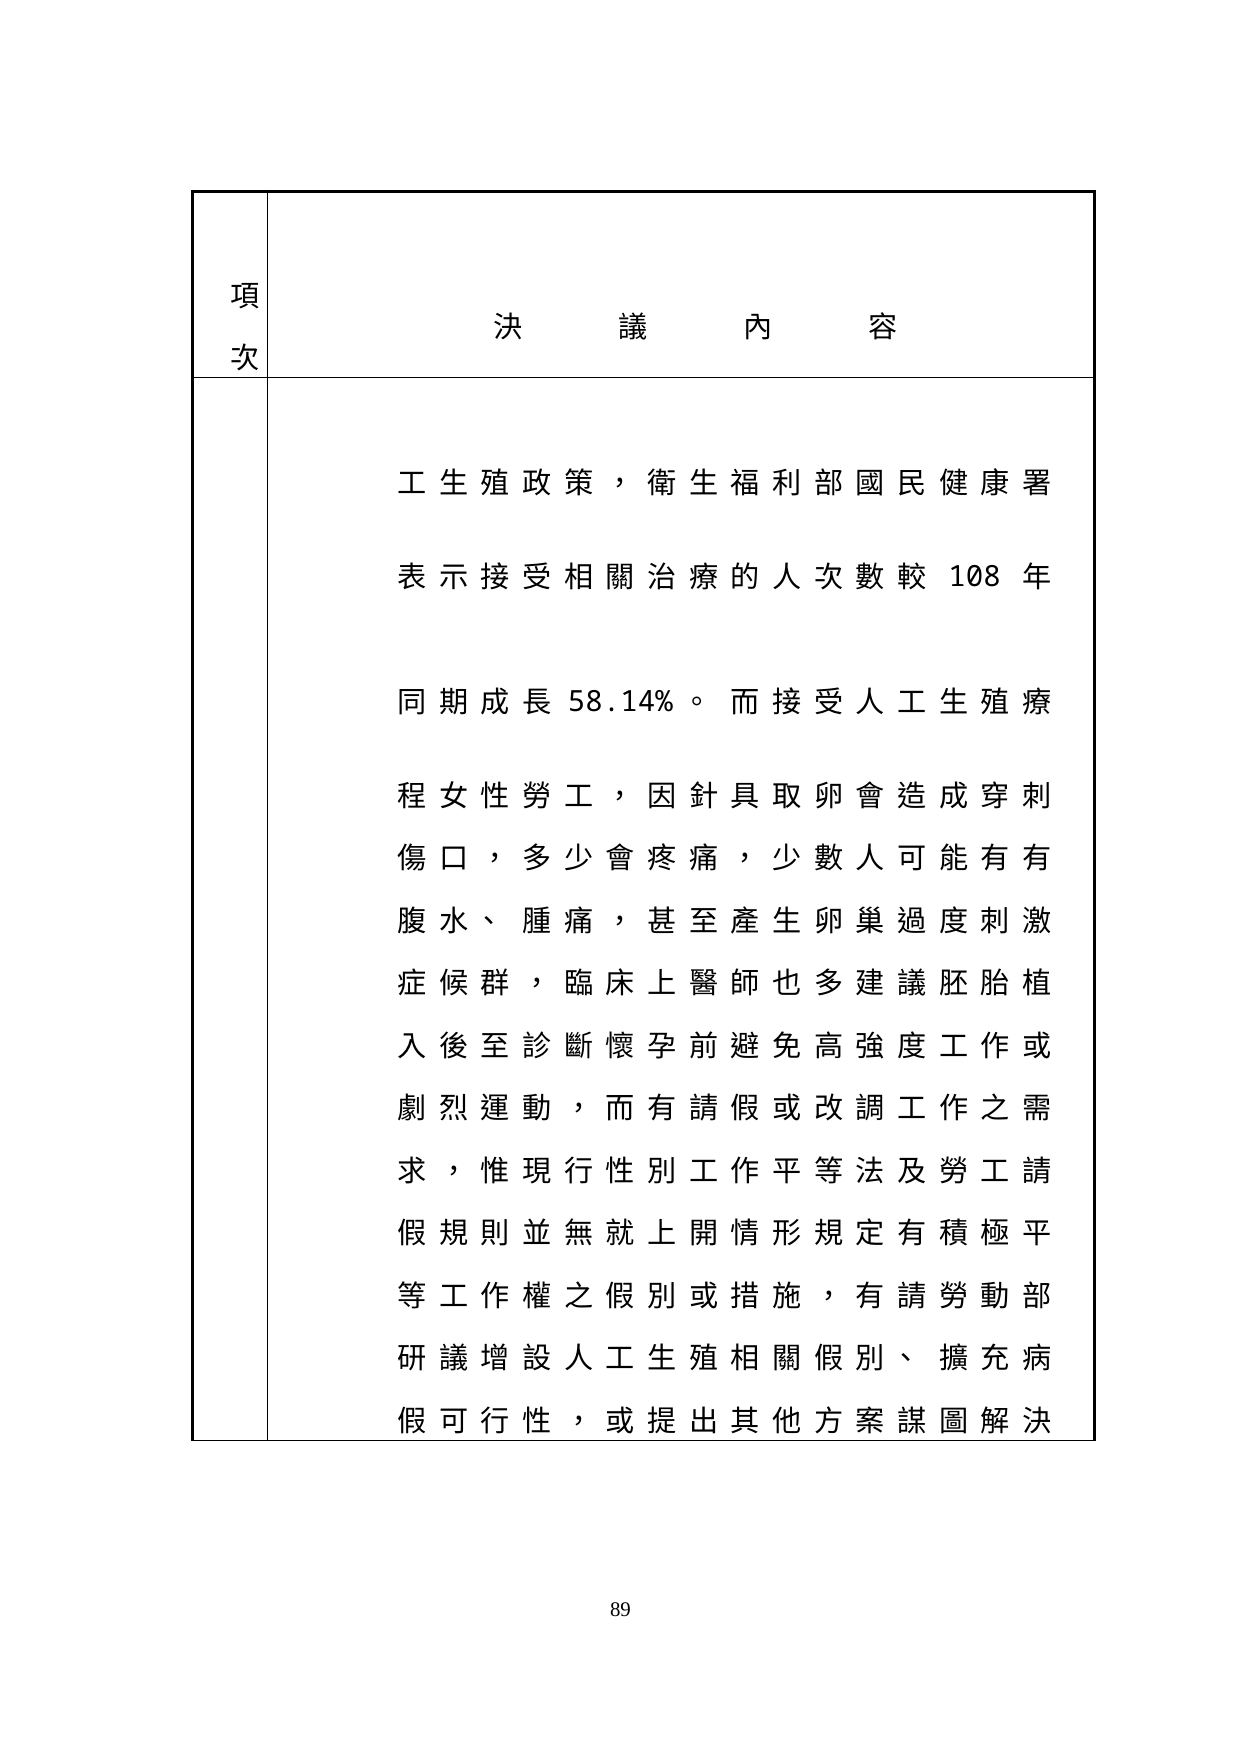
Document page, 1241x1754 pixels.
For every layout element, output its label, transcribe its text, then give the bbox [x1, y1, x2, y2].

table_header 決 議 內 容 [268, 193, 1093, 377]
table_cell 工生殖政策，衛生福利部國民健康署表示接受相關治療的人次數較108年同期成長58.14%。而接受人工生殖療程女性勞工，因針具取卵會造成穿刺傷口，多少會疼痛，少數人可能有有腹水、腫痛，甚至產生卵巢過度刺激症候群，臨床上醫師也多建議胚胎植入後至診斷懷孕前避免高強度工作或劇烈運動，而有請假或改調工作之需求，惟現行性別工作平等法及勞工請假規則並無就上開情形規定有積極平等工作權之假別或措施，有請勞動部研議增設人工生殖相關假別、擴充病假可行性，或提出其他方案謀圖解決 [268, 378, 1093, 1439]
table_cell [194, 378, 267, 1439]
table_header 項次 [194, 193, 267, 377]
